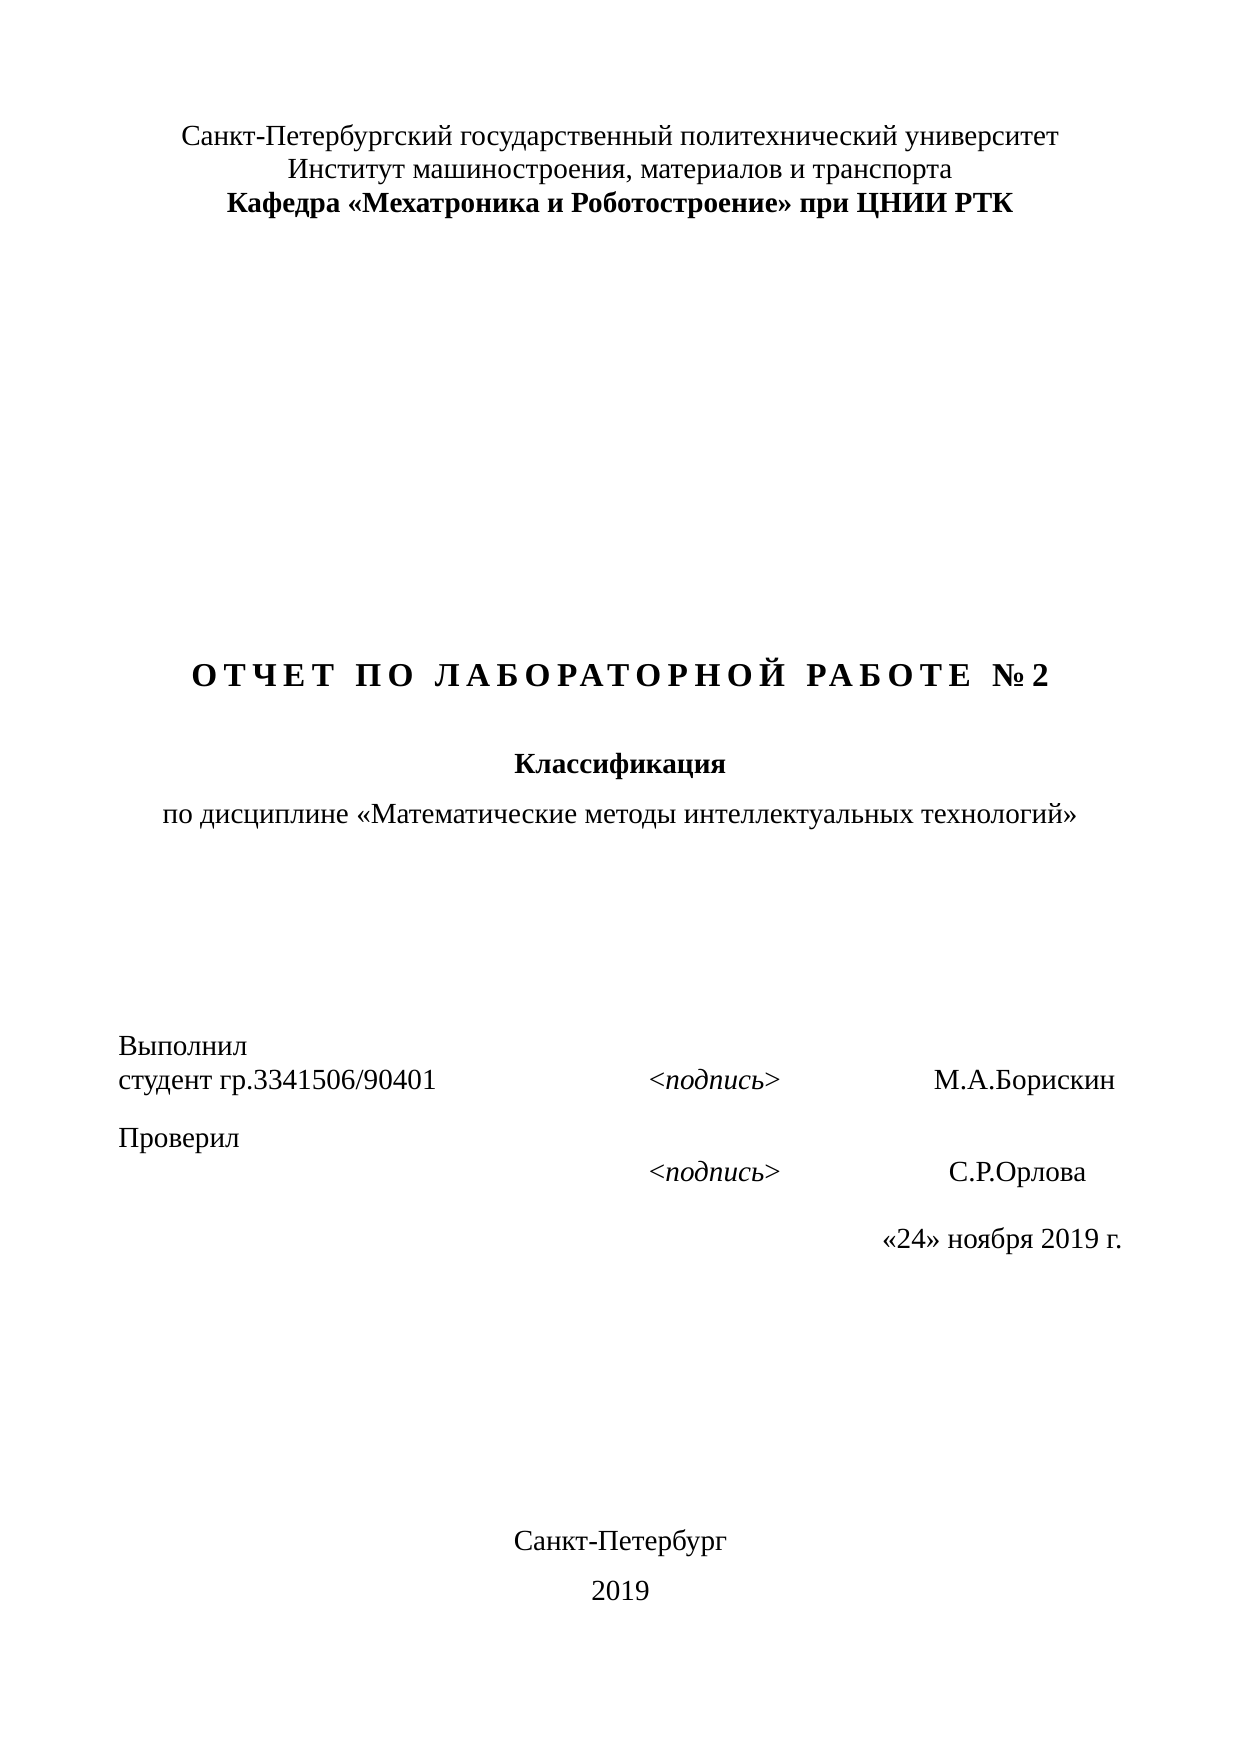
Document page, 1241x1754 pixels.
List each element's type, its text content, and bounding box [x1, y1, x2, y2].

text Кафедра «Мехатроника и Роботостроение» при ЦНИИ РТК [118, 185, 1122, 219]
text «24» ноября 2019 г. [236, 1221, 1122, 1255]
text 2019 [118, 1573, 1122, 1607]
text Санкт-Петербургский государственный политехнический университет [118, 118, 1122, 152]
text студент гр.3341506/90401 <подпись> М.А.Борискин [118, 1062, 1122, 1096]
text Выполнил [118, 1028, 1122, 1062]
text Классификация [118, 746, 1122, 779]
text Институт машиностроения, материалов и транспорта [118, 152, 1122, 185]
text Проверил [118, 1121, 1122, 1154]
text по дисциплине «Математические методы интеллектуальных технологий» [118, 796, 1122, 830]
text Санкт-Петербург [118, 1523, 1122, 1557]
text <подпись> С.Р.Орлова [118, 1154, 1122, 1188]
text ОТЧЕТ ПО ЛАБОРАТОРНОЙ РАБОТЕ №2 [118, 655, 1122, 693]
